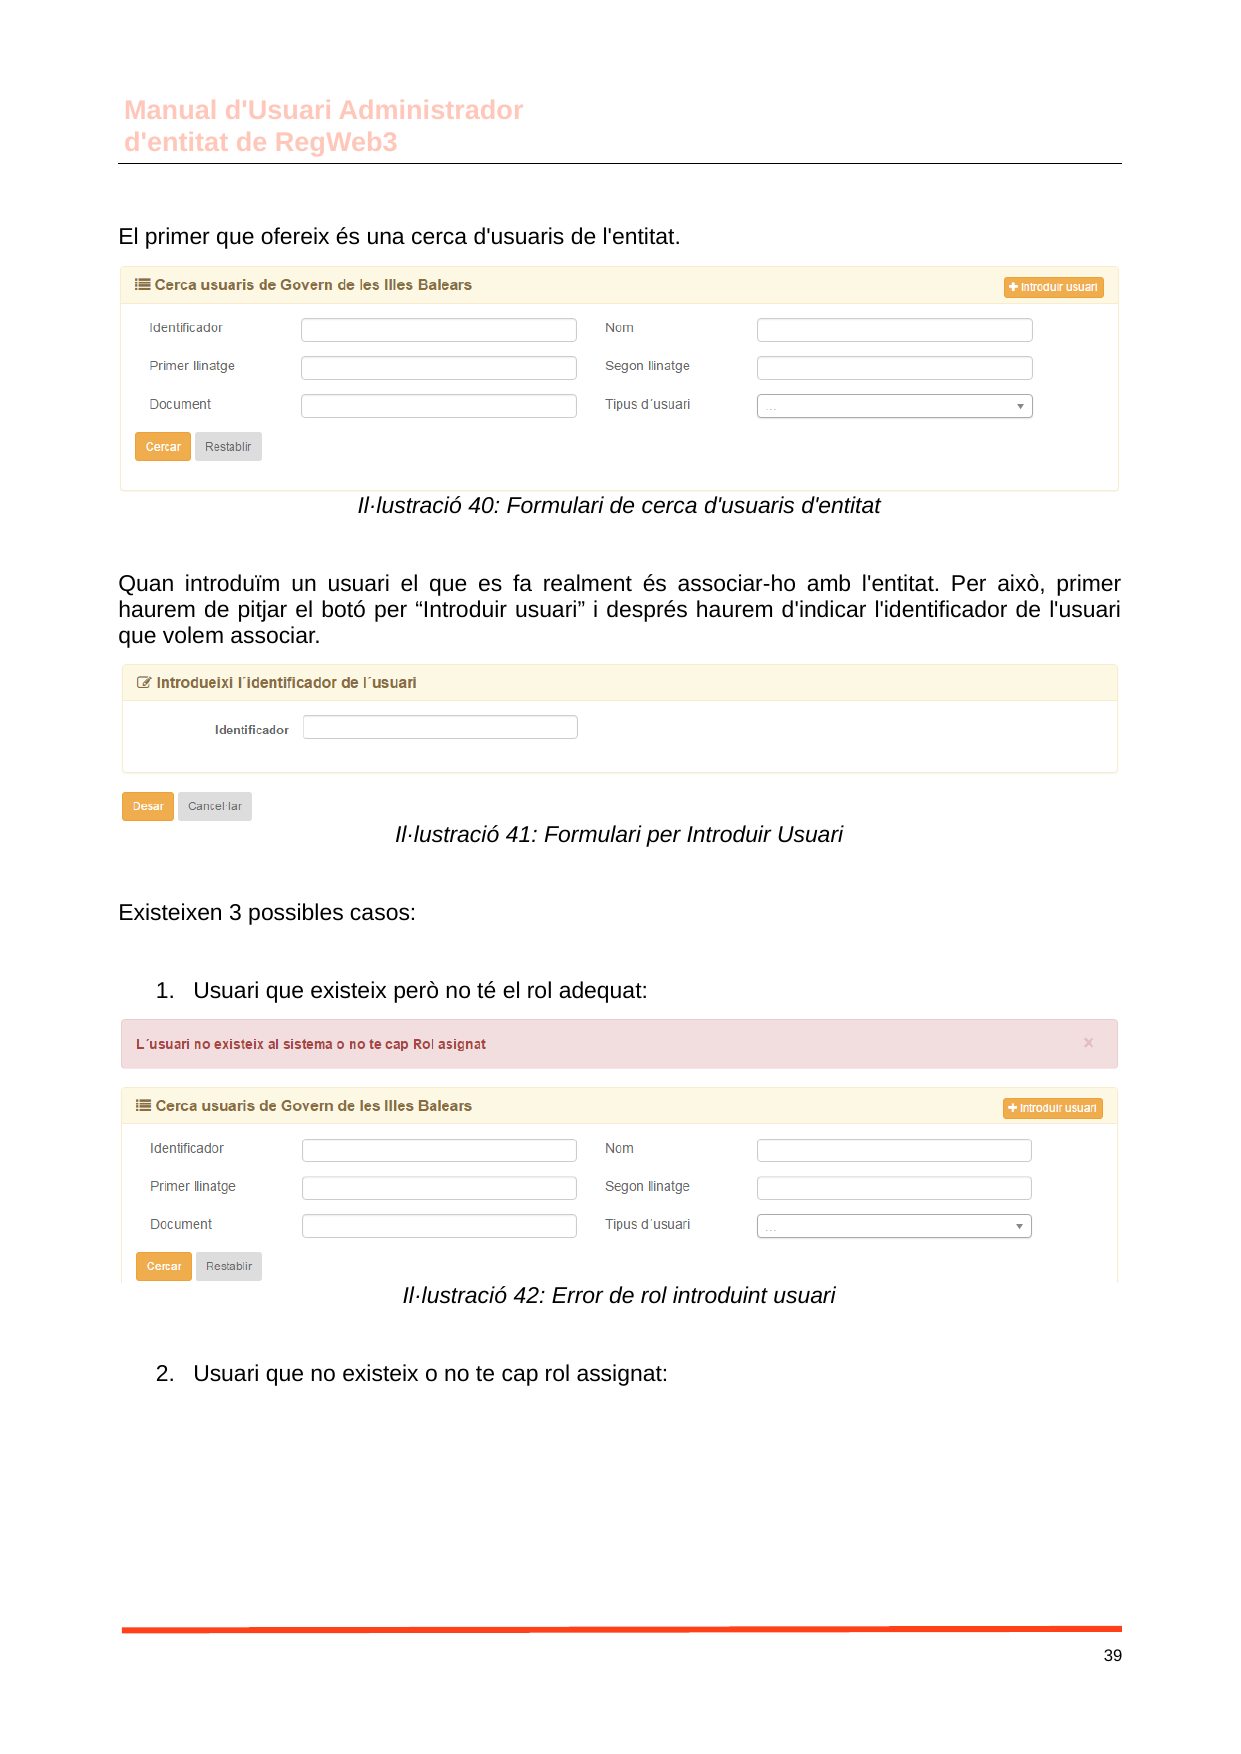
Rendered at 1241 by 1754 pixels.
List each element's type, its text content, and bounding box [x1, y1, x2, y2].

list Usuari que existeix però no té el rol adequat: [156, 977, 1122, 1003]
text Quan introduïm un usuari el que es fa realment és associar-ho amb l'entitat. Per això, primer haurem de pitjar el botó per “Introduir usuari” i després haurem d'indicar l'identificador de l'usuari que volem associar. [118, 569, 1122, 649]
text Il·lustració 42: Error de rol introduint usuari [118, 1283, 1122, 1309]
text Il·lustració 41: Formulari per Introduir Usuari [118, 661, 1122, 847]
text El primer que ofereix és una cerca d'usuaris de l'entitat. [118, 223, 1122, 250]
list Usuari que no existeix o no te cap rol assignat: [156, 1360, 1122, 1386]
text Il·lustració 40: Formulari de cerca d'usuaris d'entitat [118, 492, 1122, 518]
text Existeixen 3 possibles casos: [118, 899, 1122, 925]
